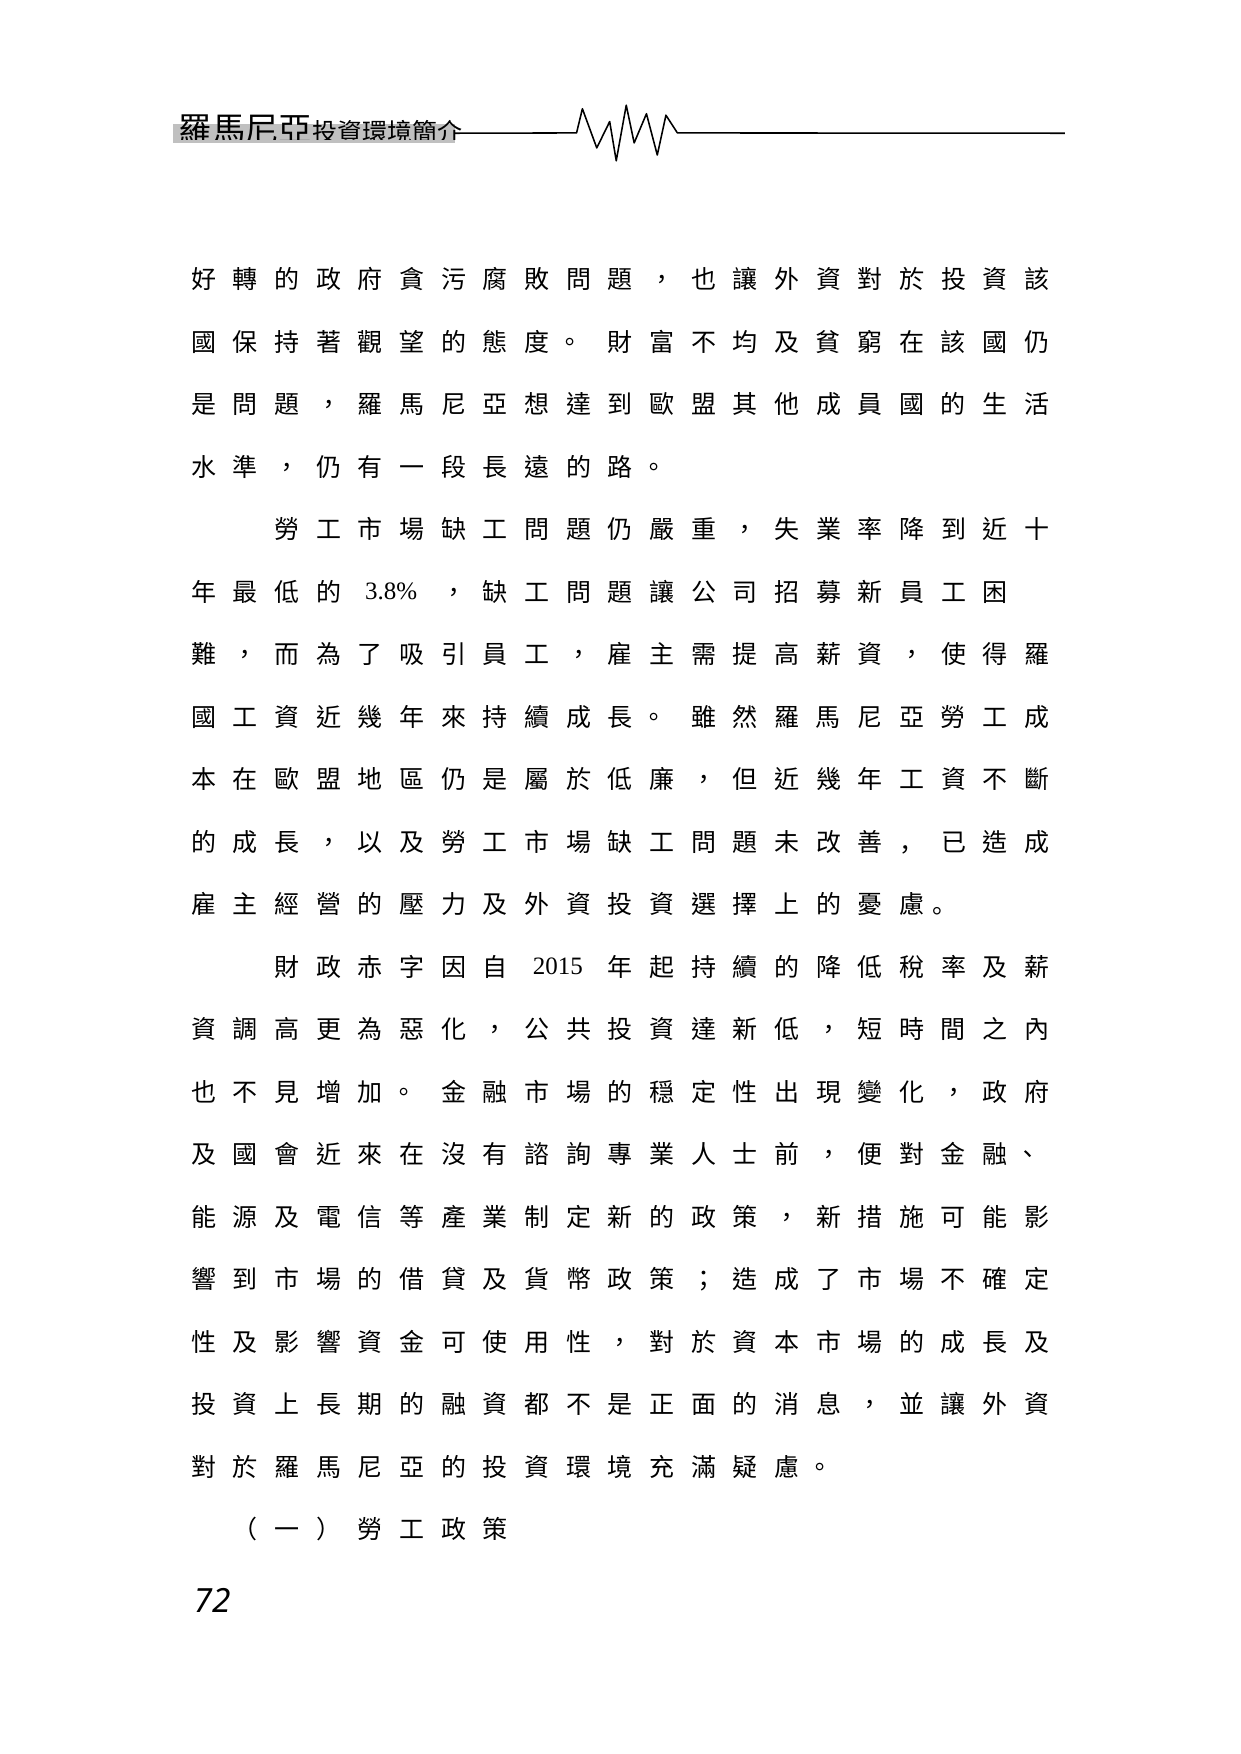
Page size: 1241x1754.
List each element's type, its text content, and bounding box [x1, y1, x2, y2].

text 財政赤字因自2015年起持續的降低稅率及薪資調高更為惡化，公共投資達新低，短時間之內也不見增加。金融市場的穏定性出現變化，政府及國會近來在沒有諮詢專業人士前，便對金融、能源及電信等產業制定新的政策，新措施可能影響到市場的借貸及貨幣政策；造成了市場不確定性及影響資金可使用性，對於資本市場的成長及投資上長期的融資都不是正面的消息，並讓外資對於羅馬尼亞的投資環境充滿疑慮。 [183, 924, 1058, 1486]
text 好轉的政府貪污腐敗問題，也讓外資對於投資該國保持著觀望的態度。財富不均及貧窮在該國仍是問題，羅馬尼亞想達到歐盟其他成員國的生活水準，仍有一段長遠的路。 [183, 236, 1058, 486]
text （一）勞工政策 [207, 1486, 1058, 1549]
text 勞工市場缺工問題仍嚴重，失業率降到近十年最低的3.8%，缺工問題讓公司招募新員工困難，而為了吸引員工，雇主需提高薪資，使得羅國工資近幾年來持續成長。雖然羅馬尼亞勞工成本在歐盟地區仍是屬於低廉，但近幾年工資不斷的成長，以及勞工市場缺工問題未改善，已造成雇主經營的壓力及外資投資選擇上的憂慮。 [183, 486, 1058, 924]
